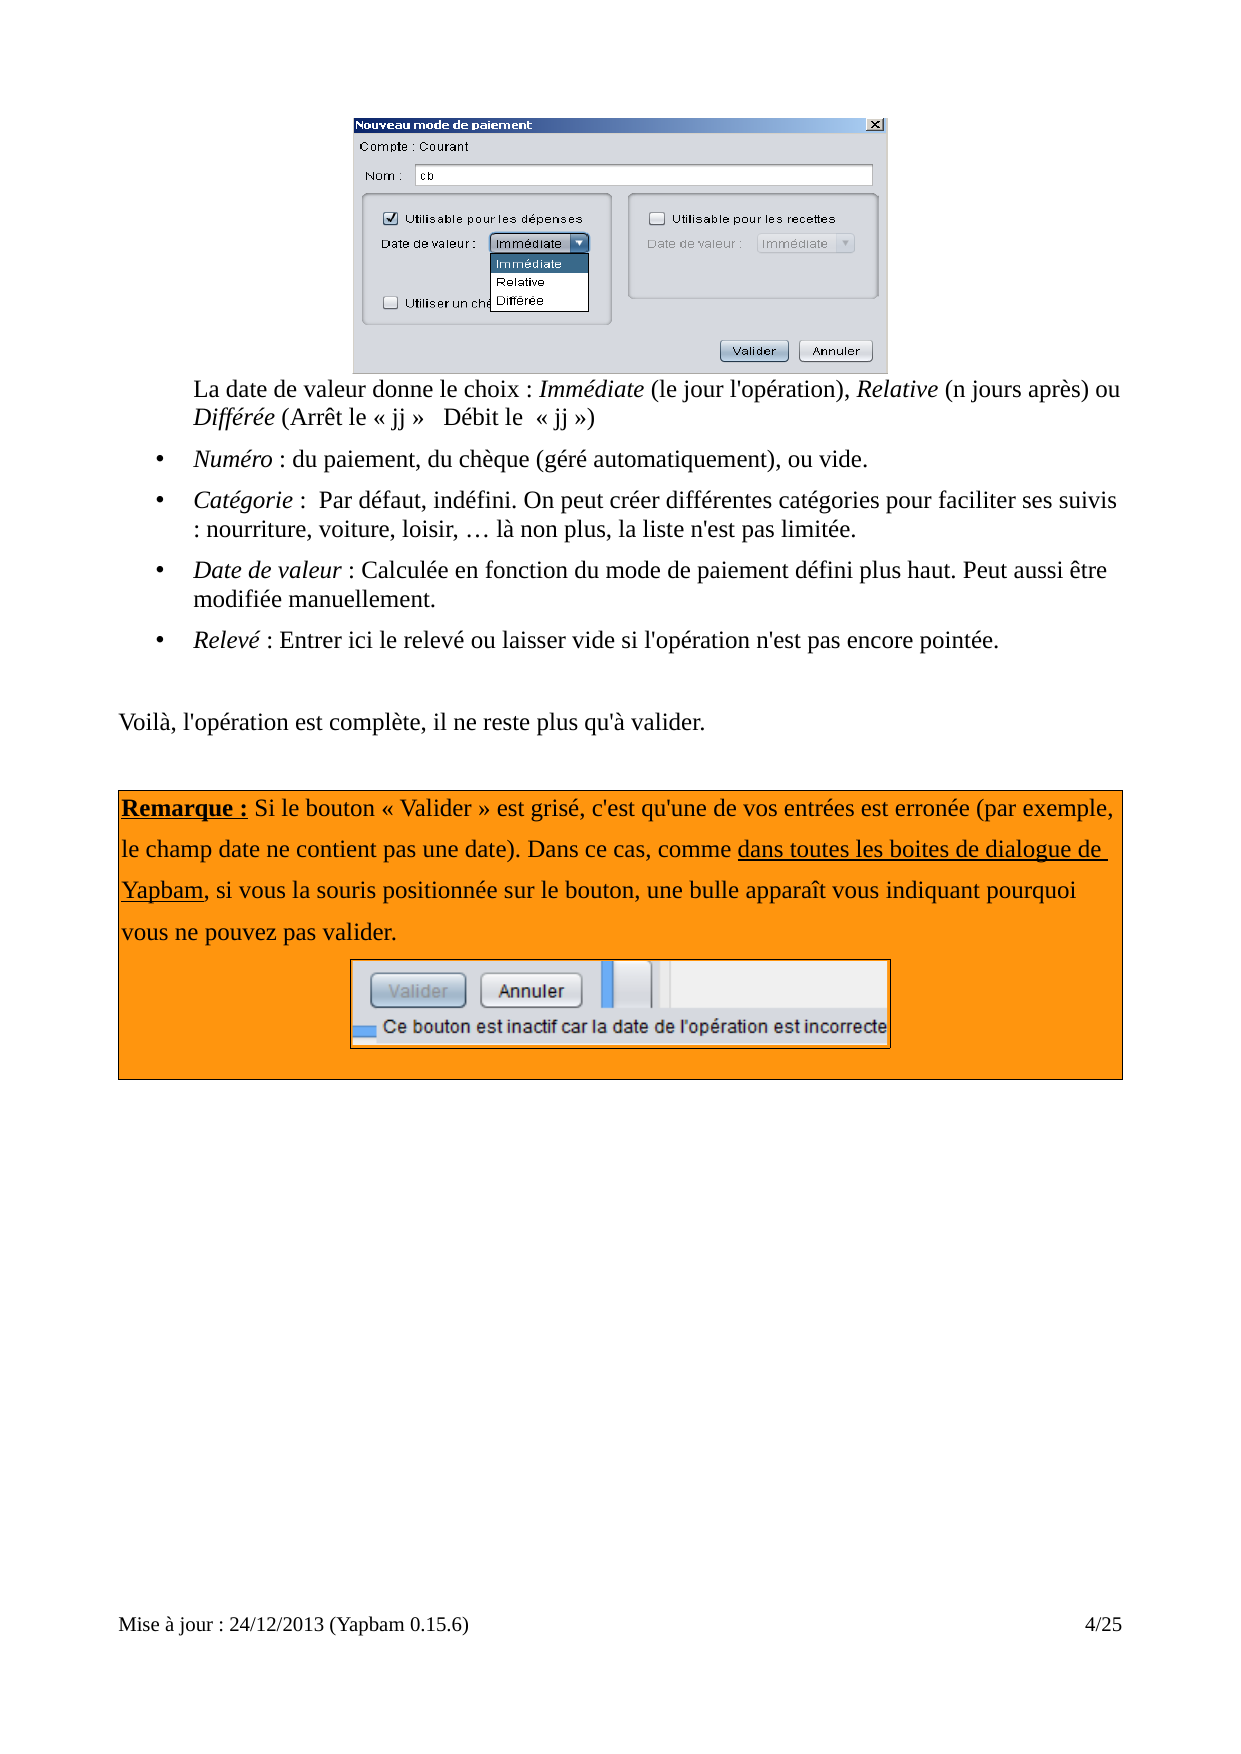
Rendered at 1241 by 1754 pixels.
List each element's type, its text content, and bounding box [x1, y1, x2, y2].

text vous ne pouvez pas valider. [119, 914, 1122, 946]
list Date de valeur : Calculée en fonction du mode de paiement défini plus haut. Peut aussi être modifiée manuellement. [156, 555, 1122, 612]
text Yapbam, si vous la souris positionnée sur le bouton, une bulle apparaît vous indiquant pourquoi [119, 872, 1122, 904]
text le champ date ne contient pas une date). Dans ce cas, comme dans toutes les boites de dialogue de [119, 831, 1122, 863]
text Voilà, l'opération est complète, il ne reste plus qu'à valider. [118, 707, 1122, 736]
list Relevé : Entrer ici le relevé ou laisser vide si l'opération n'est pas encore pointée. [156, 625, 1122, 654]
list Catégorie : Par défaut, indéfini. On peut créer différentes catégories pour faciliter ses suivis : nourriture, voiture, loisir, … là non plus, la liste n'est pas limitée. [156, 485, 1122, 542]
text Remarque : Si le bouton « Valider » est grisé, c'est qu'une de vos entrées est erronée (par exemple, [119, 791, 1122, 822]
text [351, 960, 890, 1048]
list Numéro : du paiement, du chèque (géré automatiquement), ou vide. [156, 444, 1122, 472]
picture [352, 961, 888, 1045]
list La date de valeur donne le choix : Immédiate (le jour l'opération), Relative (n jours après) ou Différée (Arrêt le « jj » Débit le « jj ») [156, 374, 1122, 431]
picture [352, 118, 888, 374]
